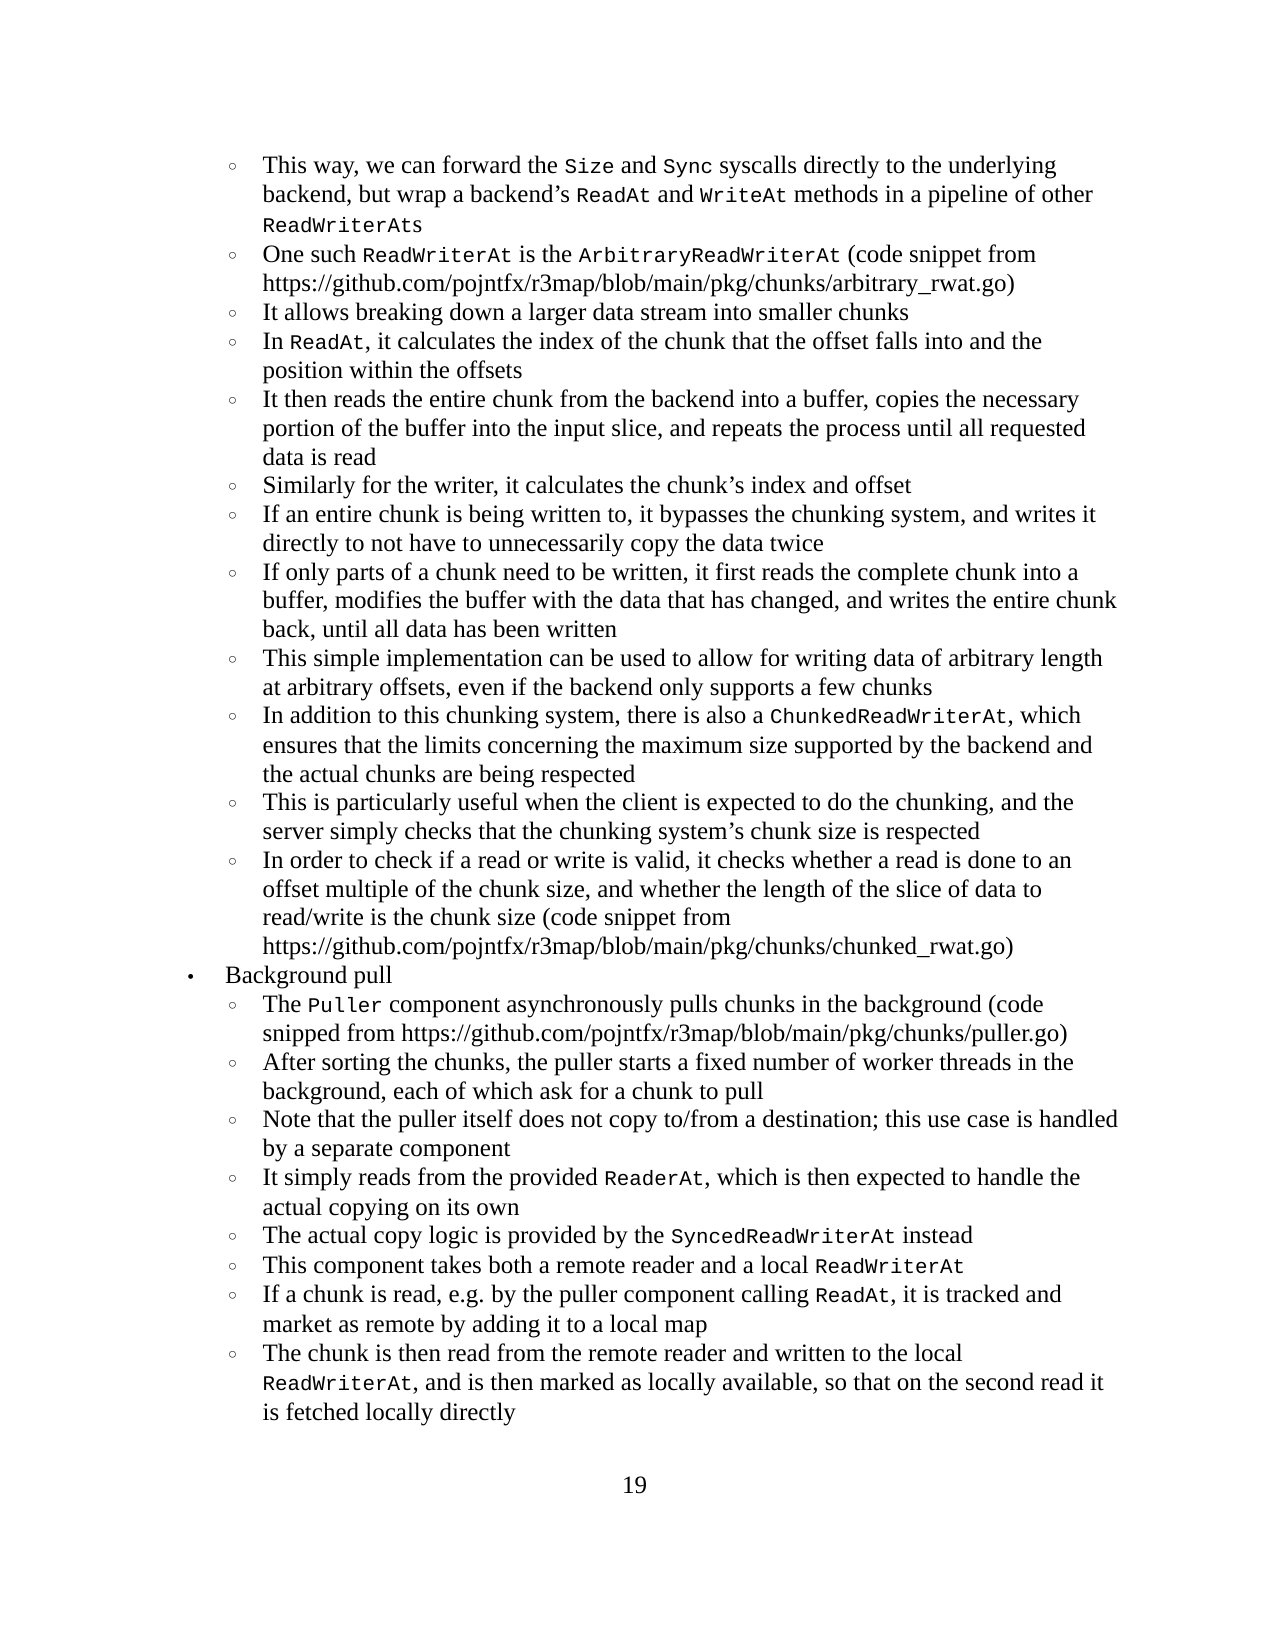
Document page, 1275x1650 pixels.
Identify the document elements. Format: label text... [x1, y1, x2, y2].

list The Puller component asynchronously pulls chunks in the background (code snipped from https://github.com/pojntfx/r3map/blob/main/pkg/chunks/puller.go) [225, 989, 1125, 1047]
list Background pull [187, 960, 1125, 989]
list This way, we can forward the Size and Sync syscalls directly to the underlying backend, but wrap a backend’s ReadAt and WriteAt methods in a pipeline of other ReadWriterAts [225, 150, 1125, 239]
list The actual copy logic is provided by the SyncedReadWriterAt instead [225, 1220, 1125, 1250]
list The chunk is then read from the remote reader and written to the local ReadWriterAt, and is then marked as locally available, so that on the second read it is fetched locally directly [225, 1338, 1125, 1426]
list Note that the puller itself does not copy to/from a destination; this use case is handled by a separate component [225, 1104, 1125, 1162]
list Similarly for the writer, it calculates the chunk’s index and offset [225, 470, 1125, 499]
list This is particularly useful when the client is expected to do the chunking, and the server simply checks that the chunking system’s chunk size is respected [225, 787, 1125, 845]
list This simple implementation can be used to allow for writing data of arbitrary length at arbitrary offsets, even if the backend only supports a few chunks [225, 643, 1125, 700]
list It allows breaking down a larger data stream into smaller chunks [225, 297, 1125, 326]
list If only parts of a chunk need to be written, it first reads the complete chunk into a buffer, modifies the buffer with the data that has changed, and writes the entire chunk back, until all data has been written [225, 557, 1125, 643]
list One such ReadWriterAt is the ArbitraryReadWriterAt (code snippet from https://github.com/pojntfx/r3map/blob/main/pkg/chunks/arbitrary_rwat.go) [225, 239, 1125, 297]
list If a chunk is read, e.g. by the puller component calling ReadAt, it is tracked and market as remote by adding it to a local map [225, 1279, 1125, 1338]
list It simply reads from the provided ReaderAt, which is then expected to handle the actual copying on its own [225, 1162, 1125, 1220]
list In addition to this chunking system, there is also a ChunkedReadWriterAt, which ensures that the limits concerning the maximum size supported by the backend and the actual chunks are being respected [225, 700, 1125, 787]
list This component takes both a remote reader and a local ReadWriterAt [225, 1250, 1125, 1279]
list In ReadAt, it calculates the index of the chunk that the offset falls into and the position within the offsets [225, 326, 1125, 384]
list After sorting the chunks, the puller starts a fixed number of worker threads in the background, each of which ask for a chunk to pull [225, 1047, 1125, 1104]
list In order to check if a read or write is valid, it checks whether a read is done to an offset multiple of the chunk size, and whether the length of the slice of data to read/write is the chunk size (code snippet from https://github.com/pojntfx/r3map/blob/main/pkg/chunks/chunked_rwat.go) [225, 845, 1125, 960]
list It then reads the entire chunk from the backend into a buffer, copies the necessary portion of the buffer into the input slice, and repeats the process until all requested data is read [225, 384, 1125, 470]
list If an entire chunk is being written to, it bypasses the chunking system, and writes it directly to not have to unnecessarily copy the data twice [225, 499, 1125, 557]
